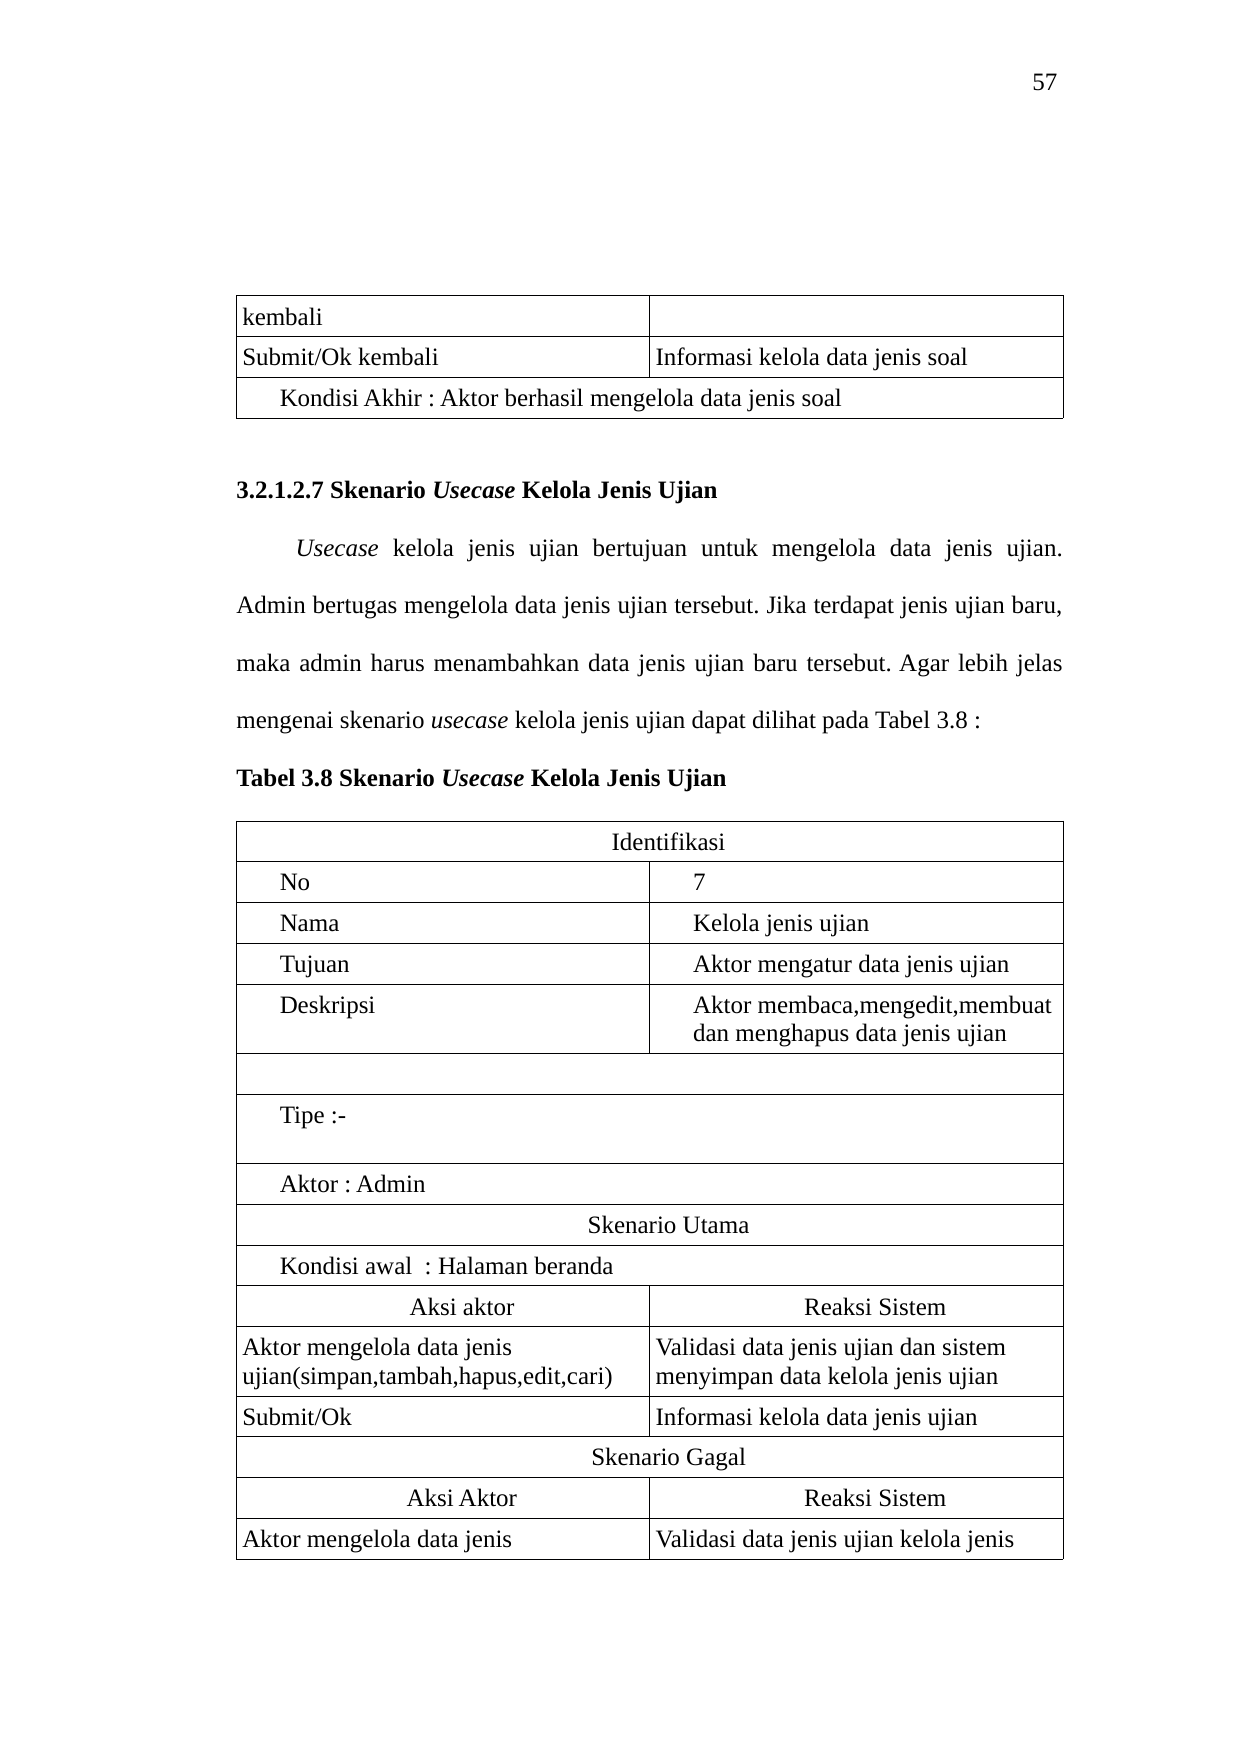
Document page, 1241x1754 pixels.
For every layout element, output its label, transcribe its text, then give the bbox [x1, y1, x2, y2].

table_cell Reaksi Sistem [650, 1286, 1063, 1326]
table_cell Informasi kelola data jenis ujian [650, 1397, 1063, 1436]
table_cell Validasi data jenis ujian dan sistem menyimpan data kelola jenis ujian [650, 1327, 1063, 1396]
table_header Identifikasi [237, 822, 1063, 861]
text Tabel 3.8 Skenario Usecase Kelola Jenis Ujian [236, 763, 1063, 792]
table_cell Tipe :- [237, 1095, 1063, 1163]
table_cell Nama [237, 903, 649, 943]
table_cell Aksi aktor [237, 1286, 649, 1326]
table_cell [237, 1054, 1063, 1094]
table_cell 7 [650, 862, 1063, 902]
table_cell Aktor mengelola data jenis ujian(simpan,tambah,hapus,edit,cari) [237, 1327, 649, 1396]
table_cell Kondisi Akhir : Aktor berhasil mengelola data jenis soal [237, 378, 1063, 417]
table_cell Skenario Utama [237, 1205, 1063, 1244]
table_cell kembali [237, 296, 649, 336]
table_cell Skenario Gagal [237, 1437, 1063, 1477]
table_cell Tujuan [237, 944, 649, 983]
table_cell Submit/Ok kembali [237, 337, 649, 377]
table_cell Validasi data jenis ujian kelola jenis [650, 1519, 1063, 1558]
table_cell Aksi Aktor [237, 1478, 649, 1518]
table_cell Aktor mengatur data jenis ujian [650, 944, 1063, 983]
table_cell Deskripsi [237, 985, 649, 1053]
text Usecase kelola jenis ujian bertujuan untuk mengelola data jenis ujian. Admin bertugas mengelola data jenis ujian tersebut. Jika terdapat jenis ujian baru, maka admin harus menambahkan data jenis ujian baru tersebut. Agar lebih jelas mengenai skenario usecase kelola jenis ujian dapat dilihat pada Tabel 3.8 : [236, 533, 1063, 734]
table_cell Kelola jenis ujian [650, 903, 1063, 943]
table_cell Aktor mengelola data jenis [237, 1519, 649, 1558]
subtitle 3.2.1.2.7 Skenario Usecase Kelola Jenis Ujian [236, 476, 1063, 504]
table_cell Reaksi Sistem [650, 1478, 1063, 1518]
table_cell Kondisi awal : Halaman beranda [237, 1246, 1063, 1285]
table_cell No [237, 862, 649, 902]
table_cell Submit/Ok [237, 1397, 649, 1436]
table_cell [650, 296, 1063, 336]
table_cell Aktor : Admin [237, 1164, 1063, 1204]
table_cell Informasi kelola data jenis soal [650, 337, 1063, 377]
table_cell Aktor membaca,mengedit,membuat dan menghapus data jenis ujian [650, 985, 1063, 1053]
